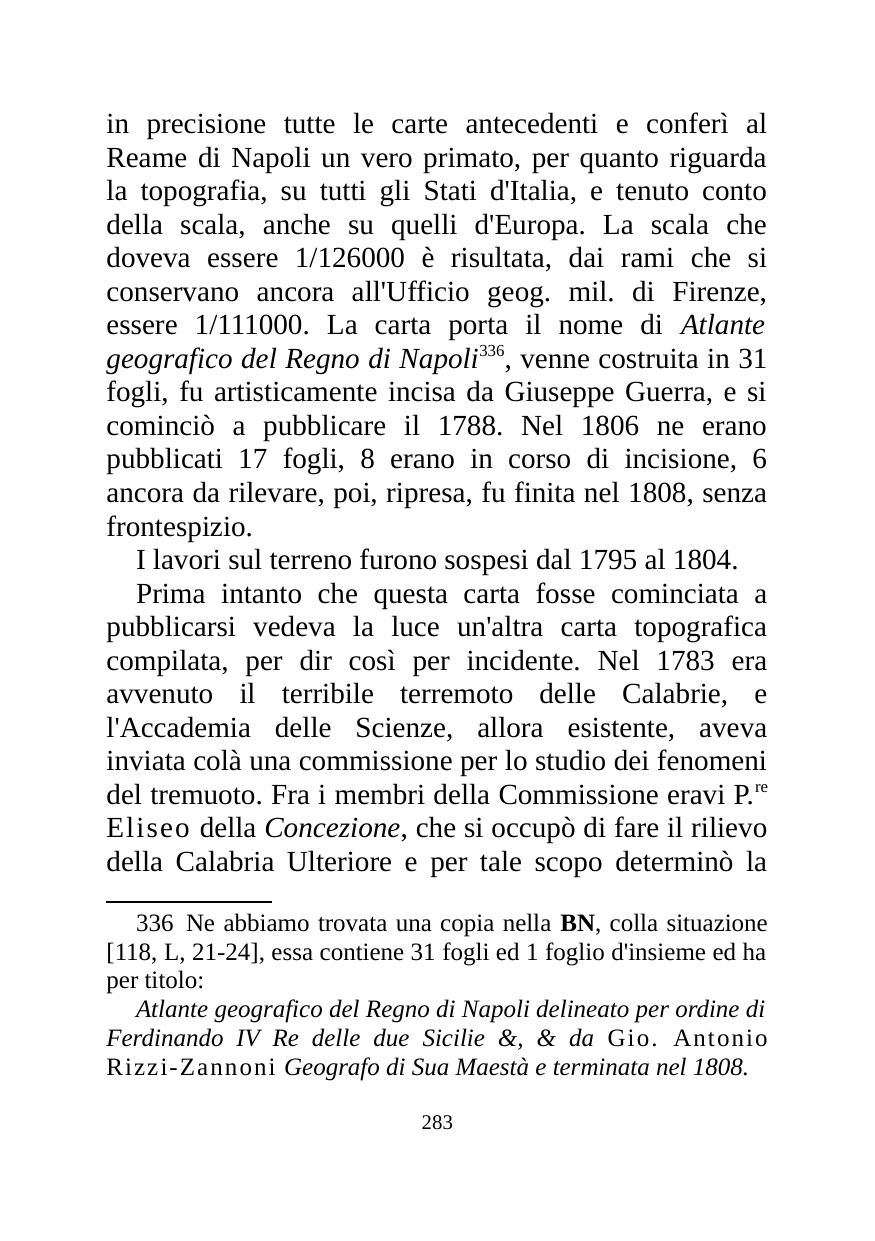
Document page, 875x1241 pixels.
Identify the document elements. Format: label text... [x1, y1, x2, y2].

text Ne abbiamo trovata una copia nella BN, colla situazione [118, L, 21-24], essa contiene 31 fogli ed 1 foglio d'insieme ed ha per titolo: [106, 908, 768, 994]
text in precisione tutte le carte antecedenti e conferì al Reame di Napoli un vero primato, per quanto riguarda la topografia, su tutti gli Stati d'Italia, e tenuto conto della scala, anche su quelli d'Europa. La scala che doveva essere 1/126000 è risultata, dai rami che si conservano ancora all'Ufficio geog. mil. di Firenze, essere 1/111000. La carta porta il nome di Atlante geografico del Regno di Napoli, venne costruita in 31 fogli, fu artisticamente incisa da Giuseppe Guerra, e si cominciò a pubblicare il 1788. Nel 1806 ne erano pubblicati 17 fogli, 8 erano in corso di incisione, 6 ancora da rilevare, poi, ripresa, fu finita nel 1808, senza frontespizio. [106, 106, 768, 542]
text Prima intanto che questa carta fosse cominciata a pubblicarsi vedeva la luce un'altra carta topografica compilata, per dir così per incidente. Nel 1783 era avvenuto il terribile terremoto delle Calabrie, e l'Accademia delle Scienze, allora esistente, aveva inviata colà una commissione per lo studio dei fenomeni del tremuoto. Fra i membri della Commissione eravi P.re Eliseo della Concezione, che si occupò di fare il rilievo della Calabria Ulteriore e per tale scopo determinò la [106, 576, 768, 878]
text Atlante geografico del Regno di Napoli delineato per ordine di Ferdinando IV Re delle due Sicilie &, & da Gio. Antonio Rizzi-Zannoni Geografo di Sua Maestà e terminata nel 1808. [106, 994, 768, 1080]
text I lavori sul terreno furono sospesi dal 1795 al 1804. [106, 542, 768, 576]
